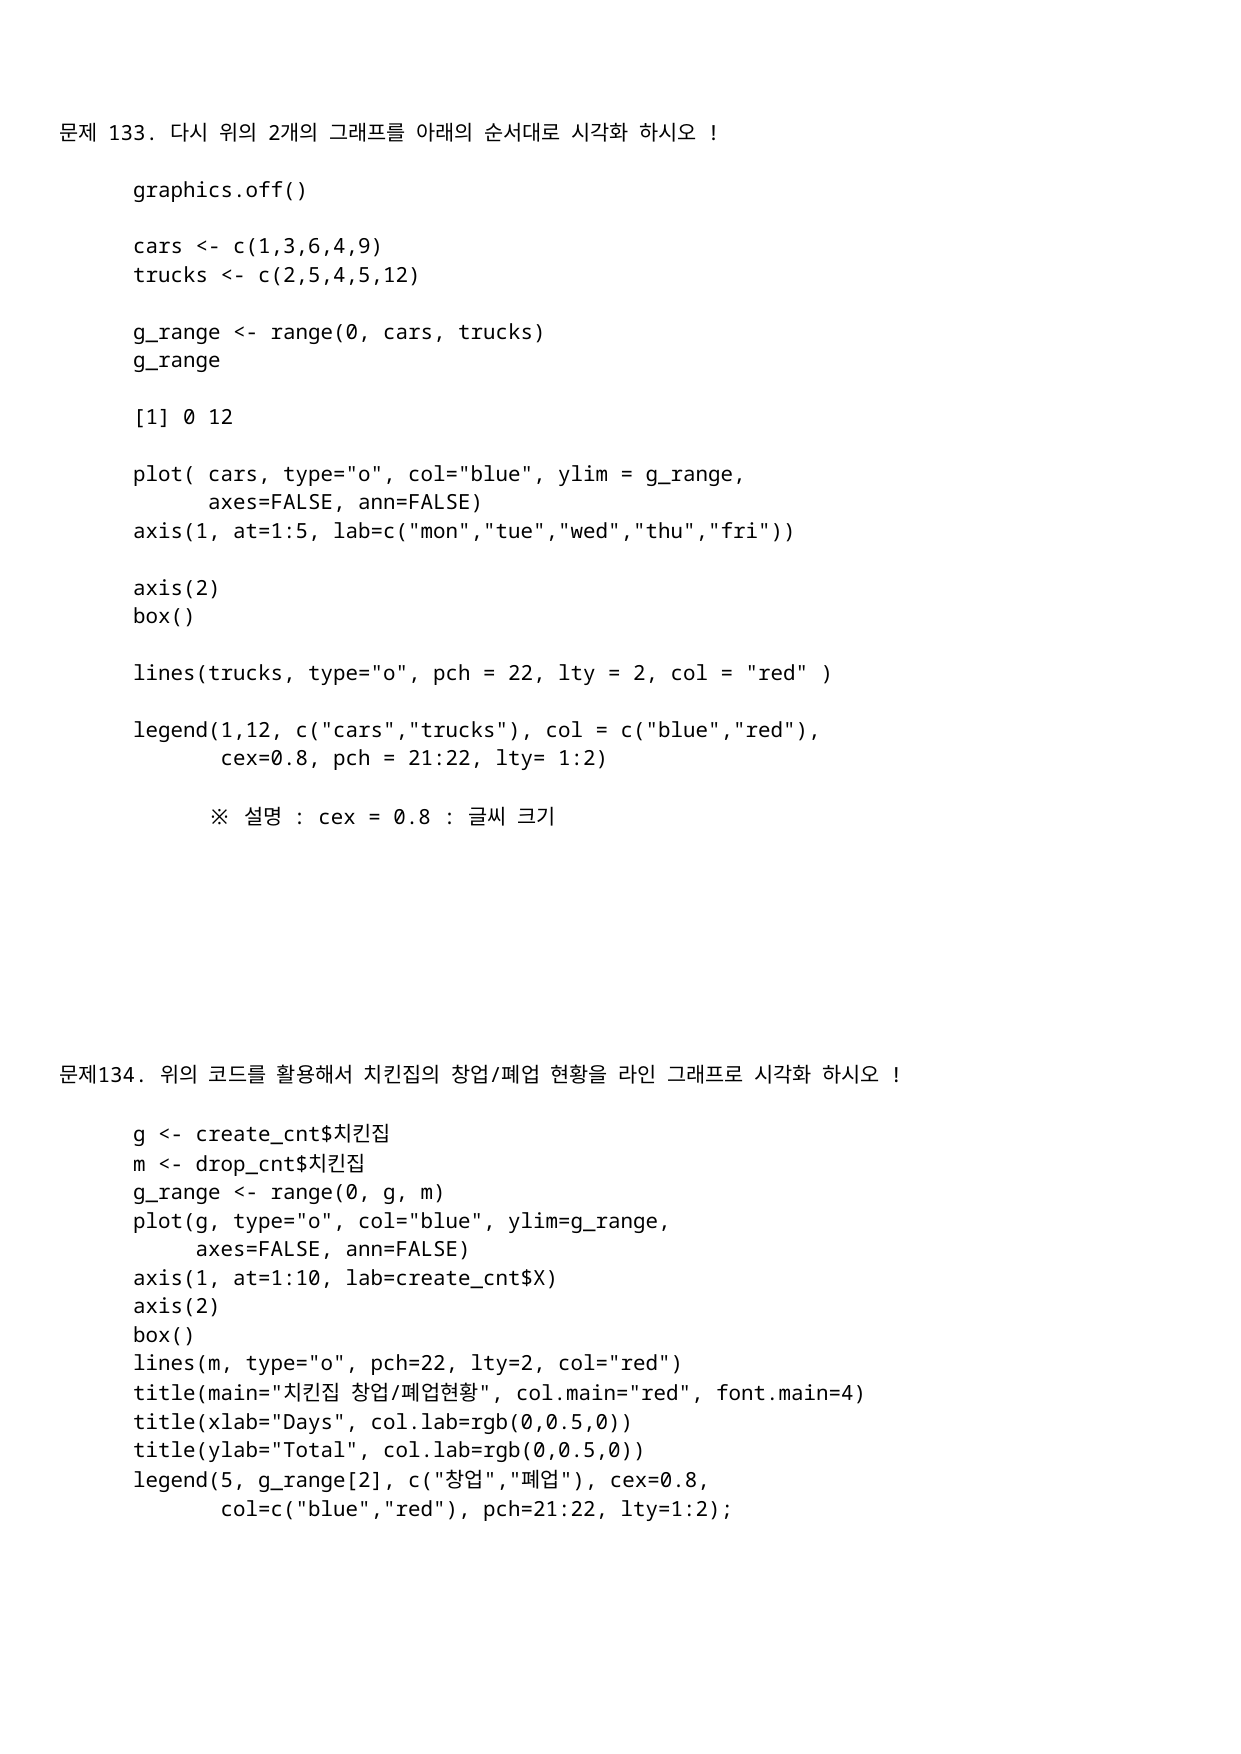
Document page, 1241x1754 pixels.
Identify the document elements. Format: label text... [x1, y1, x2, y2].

text 문제134. 위의 코드를 활용해서 치킨집의 창업/폐업 현황을 라인 그래프로 시각화 하시오 ! [59, 1058, 1181, 1088]
text title(main="치킨집 창업/폐업현황", col.main="red", font.main=4) [59, 1377, 1181, 1407]
text axis(1, at=1:10, lab=create_cnt$X) [59, 1263, 1181, 1291]
text graphics.off() [59, 175, 1181, 203]
text axes=FALSE, ann=FALSE) [59, 1234, 1181, 1263]
text box() [59, 601, 1181, 630]
text lines(m, type="o", pch=22, lty=2, col="red") [59, 1348, 1181, 1377]
text box() [59, 1320, 1181, 1348]
text axis(1, at=1:5, lab=c("mon","tue","wed","thu","fri")) [59, 516, 1181, 544]
text g_range [59, 345, 1181, 374]
text 문제 133. 다시 위의 2개의 그래프를 아래의 순서대로 시각화 하시오 ! [59, 116, 1181, 146]
text title(ylab="Total", col.lab=rgb(0,0.5,0)) [59, 1435, 1181, 1464]
text axis(2) [59, 1291, 1181, 1320]
text g_range <- range(0, cars, trucks) [59, 317, 1181, 345]
text cex=0.8, pch = 21:22, lty= 1:2) [59, 743, 1181, 772]
text trucks <- c(2,5,4,5,12) [59, 260, 1181, 288]
text legend(1,12, c("cars","trucks"), col = c("blue","red"), [59, 715, 1181, 743]
text plot( cars, type="o", col="blue", ylim = g_range, [59, 459, 1181, 487]
text g <- create_cnt$치킨집 [59, 1117, 1181, 1147]
text m <- drop_cnt$치킨집 [59, 1147, 1181, 1177]
text ※ 설명 : cex = 0.8 : 글씨 크기 [59, 800, 1181, 831]
text title(xlab="Days", col.lab=rgb(0,0.5,0)) [59, 1407, 1181, 1435]
text lines(trucks, type="o", pch = 22, lty = 2, col = "red" ) [59, 658, 1181, 687]
text [1] 0 12 [59, 402, 1181, 431]
text plot(g, type="o", col="blue", ylim=g_range, [59, 1206, 1181, 1234]
text col=c("blue","red"), pch=21:22, lty=1:2); [59, 1494, 1181, 1522]
text axes=FALSE, ann=FALSE) [59, 487, 1181, 516]
text legend(5, g_range[2], c("창업","폐업"), cex=0.8, [59, 1464, 1181, 1494]
text g_range <- range(0, g, m) [59, 1177, 1181, 1206]
text axis(2) [59, 573, 1181, 601]
text cars <- c(1,3,6,4,9) [59, 232, 1181, 260]
